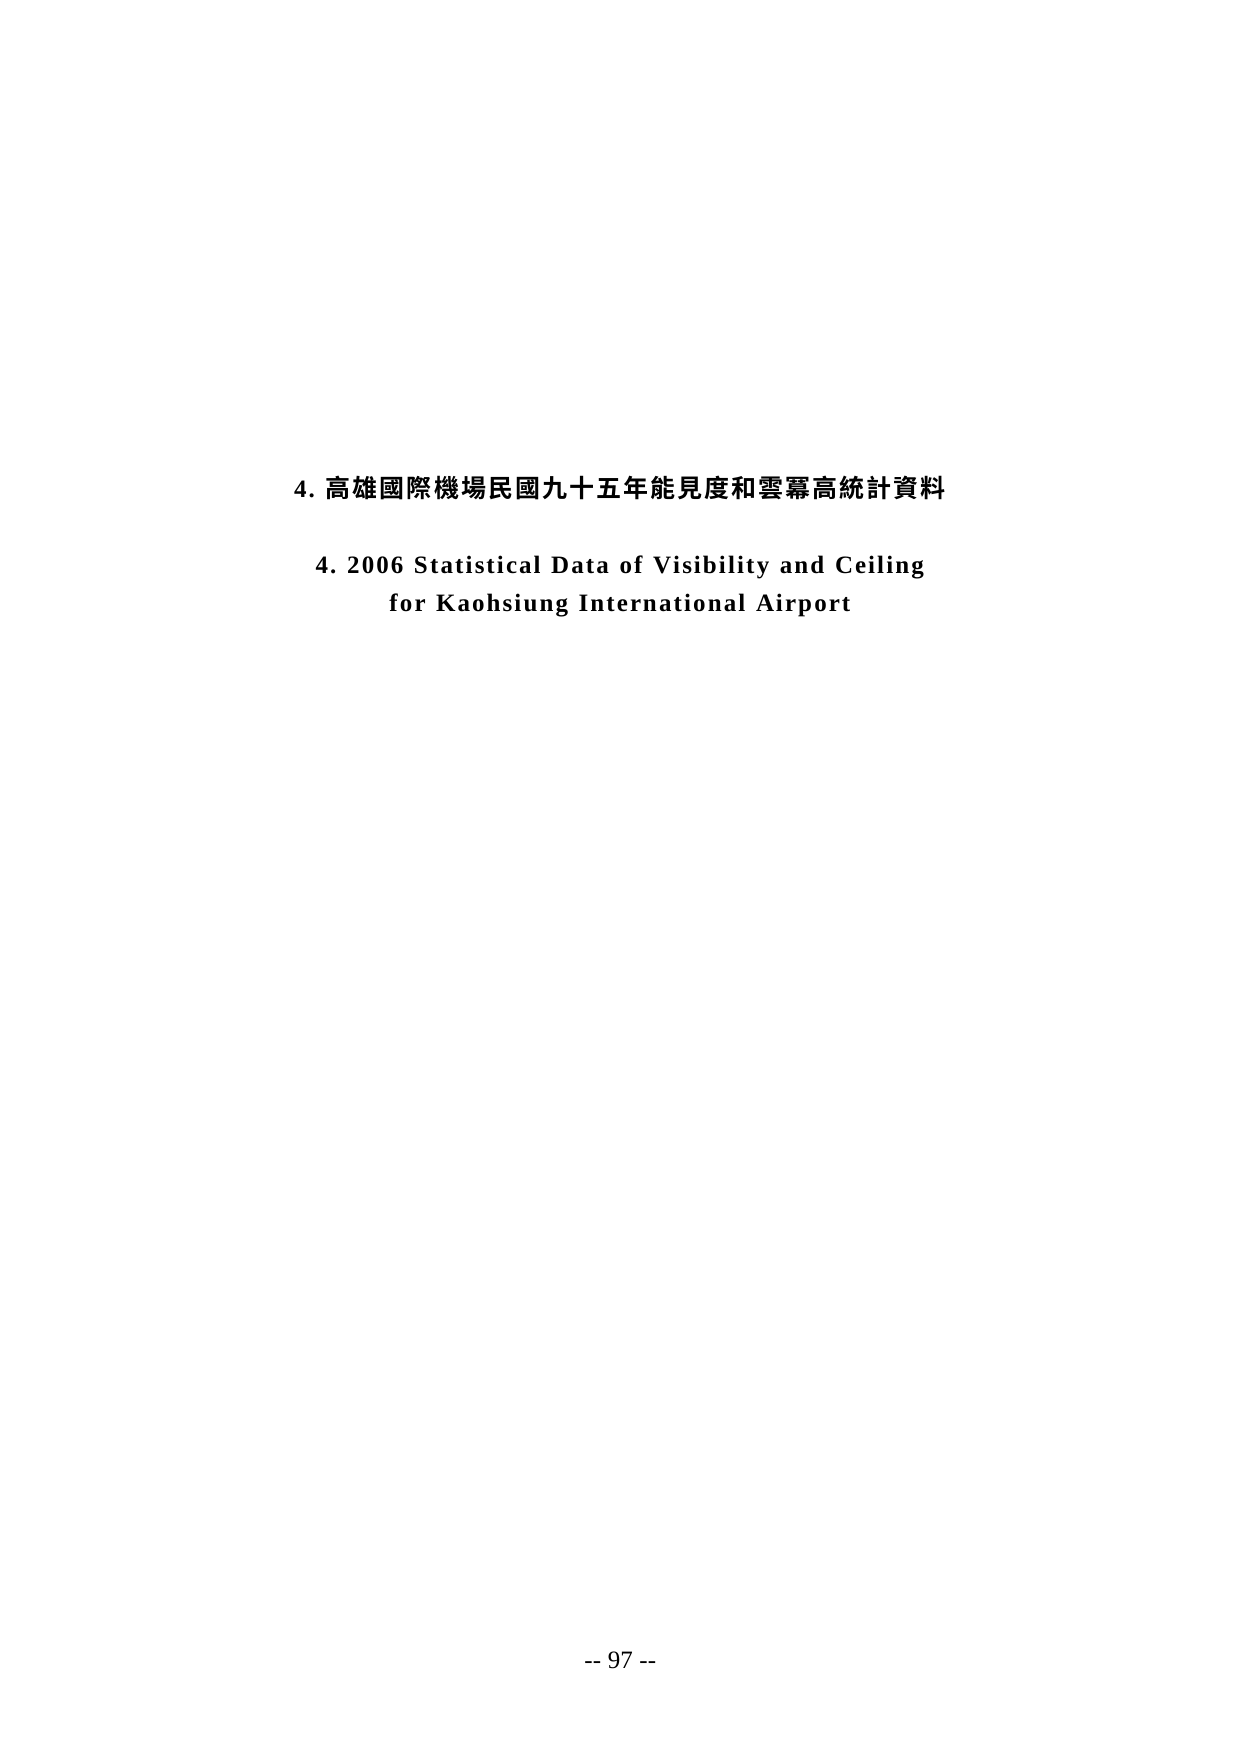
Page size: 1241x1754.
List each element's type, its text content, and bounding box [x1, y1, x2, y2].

text for Kaohsiung International Airport [167, 579, 1073, 617]
text -- 97 -- [543, 1637, 697, 1674]
text 4. 2006 Statistical Data of Visibility and Ceiling [167, 542, 1073, 579]
text 4. 高雄國際機場民國九十五年能見度和雲冪高統計資料 [167, 467, 1073, 504]
